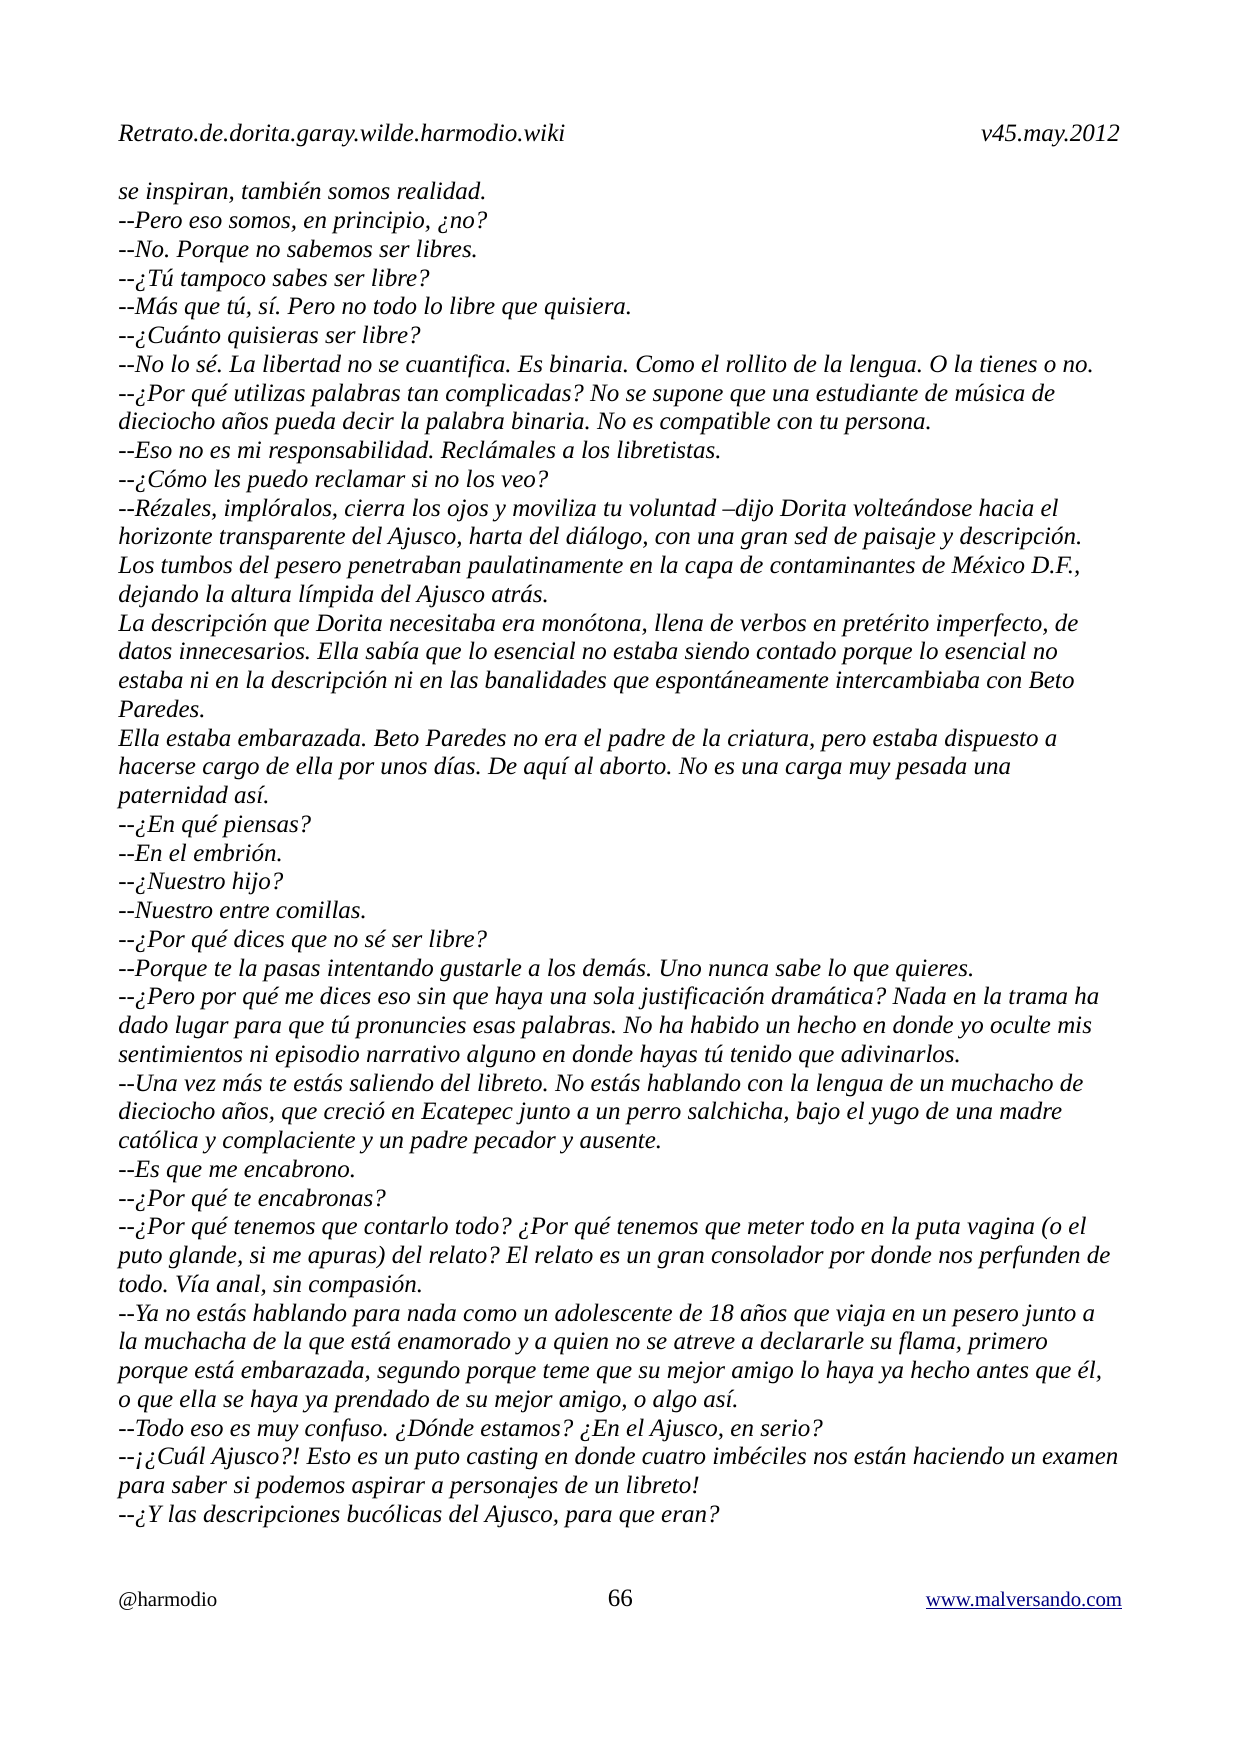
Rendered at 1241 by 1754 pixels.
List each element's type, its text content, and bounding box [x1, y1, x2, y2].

text --¿Nuestro hijo? [118, 866, 1122, 895]
text --Rézales, implóralos, cierra los ojos y moviliza tu voluntad –dijo Dorita volteándose hacia el horizonte transparente del Ajusco, harta del diálogo, con una gran sed de paisaje y descripción. Los tumbos del pesero penetraban paulatinamente en la capa de contaminantes de México D.F., dejando la altura límpida del Ajusco atrás. [118, 493, 1122, 608]
text --¿Por qué utilizas palabras tan complicadas? No se supone que una estudiante de música de dieciocho años pueda decir la palabra binaria. No es compatible con tu persona. [118, 378, 1122, 435]
text --En el embrión. [118, 838, 1122, 866]
text --¿Cuánto quisieras ser libre? [118, 320, 1122, 349]
text --Ya no estás hablando para nada como un adolescente de 18 años que viaja en un pesero junto a la muchacha de la que está enamorado y a quien no se atreve a declararle su flama, primero porque está embarazada, segundo porque teme que su mejor amigo lo haya ya hecho antes que él, o que ella se haya ya prendado de su mejor amigo, o algo así. [118, 1298, 1122, 1413]
text --¿Cómo les puedo reclamar si no los veo? [118, 464, 1122, 493]
text --¿Tú tampoco sabes ser libre? [118, 263, 1122, 291]
text --¿Por qué tenemos que contarlo todo? ¿Por qué tenemos que meter todo en la puta vagina (o el puto glande, si me apuras) del relato? El relato es un gran consolador por donde nos perfunden de todo. Vía anal, sin compasión. [118, 1211, 1122, 1298]
text --¿En qué piensas? [118, 809, 1122, 838]
text --¿Por qué dices que no sé ser libre? [118, 924, 1122, 953]
text --Es que me encabrono. [118, 1154, 1122, 1183]
text --Pero eso somos, en principio, ¿no? [118, 205, 1122, 234]
text Ella estaba embarazada. Beto Paredes no era el padre de la criatura, pero estaba dispuesto a hacerse cargo de ella por unos días. De aquí al aborto. No es una carga muy pesada una paternidad así. [118, 723, 1122, 809]
text --¿Pero por qué me dices eso sin que haya una sola justificación dramática? Nada en la trama ha dado lugar para que tú pronuncies esas palabras. No ha habido un hecho en donde yo oculte mis sentimientos ni episodio narrativo alguno en donde hayas tú tenido que adivinarlos. [118, 981, 1122, 1068]
text --Todo eso es muy confuso. ¿Dónde estamos? ¿En el Ajusco, en serio? [118, 1413, 1122, 1441]
text --Porque te la pasas intentando gustarle a los demás. Uno nunca sabe lo que quieres. [118, 953, 1122, 981]
text --Eso no es mi responsabilidad. Reclámales a los libretistas. [118, 435, 1122, 464]
text --¡¿Cuál Ajusco?! Esto es un puto casting en donde cuatro imbéciles nos están haciendo un examen para saber si podemos aspirar a personajes de un libreto! [118, 1441, 1122, 1499]
text --No. Porque no sabemos ser libres. [118, 234, 1122, 263]
text --¿Por qué te encabronas? [118, 1183, 1122, 1211]
text se inspiran, también somos realidad. [118, 176, 1122, 205]
text --Una vez más te estás saliendo del libreto. No estás hablando con la lengua de un muchacho de dieciocho años, que creció en Ecatepec junto a un perro salchicha, bajo el yugo de una madre católica y complaciente y un padre pecador y ausente. [118, 1068, 1122, 1154]
text --Nuestro entre comillas. [118, 895, 1122, 924]
text La descripción que Dorita necesitaba era monótona, llena de verbos en pretérito imperfecto, de datos innecesarios. Ella sabía que lo esencial no estaba siendo contado porque lo esencial no estaba ni en la descripción ni en las banalidades que espontáneamente intercambiaba con Beto Paredes. [118, 608, 1122, 723]
text --No lo sé. La libertad no se cuantifica. Es binaria. Como el rollito de la lengua. O la tienes o no. [118, 349, 1122, 378]
text --¿Y las descripciones bucólicas del Ajusco, para que eran? [118, 1499, 1122, 1528]
text --Más que tú, sí. Pero no todo lo libre que quisiera. [118, 291, 1122, 320]
